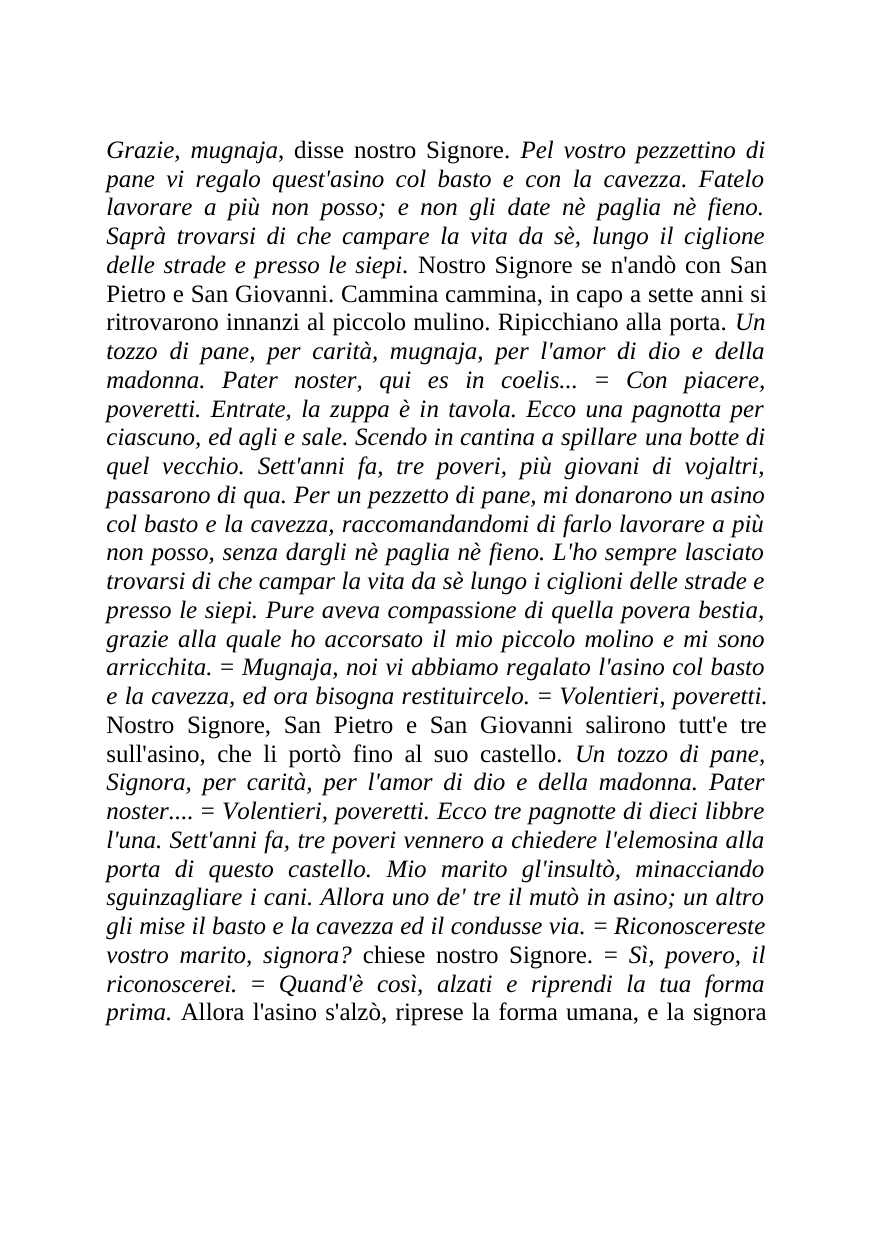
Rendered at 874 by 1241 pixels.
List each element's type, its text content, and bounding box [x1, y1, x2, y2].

text Grazie, mugnaja, disse nostro Signore. Pel vostro pezzettino di pane vi regalo quest'asino col basto e con la cavezza. Fatelo lavorare a più non posso; e non gli date nè paglia nè fieno. Saprà trovarsi di che campare la vita da sè, lungo il ciglione delle strade e presso le siepi. Nostro Signore se n'andò con San Pietro e San Giovanni. Cammina cammina, in capo a sette anni si ritrovarono innanzi al piccolo mulino. Ripicchiano alla porta. Un tozzo di pane, per carità, mugnaja, per l'amor di dio e della madonna. Pater noster, qui es in coelis... = Con piacere, poveretti. Entrate, la zuppa è in tavola. Ecco una pagnotta per ciascuno, ed agli e sale. Scendo in cantina a spillare una botte di quel vecchio. Sett'anni fa, tre poveri, più giovani di vojaltri, passarono di qua. Per un pezzetto di pane, mi donarono un asino col basto e la cavezza, raccomandandomi di farlo lavorare a più non posso, senza dargli nè paglia nè fieno. L'ho sempre lasciato trovarsi di che campar la vita da sè lungo i ciglioni delle strade e presso le siepi. Pure aveva compassione di quella povera bestia, grazie alla quale ho accorsato il mio piccolo molino e mi sono arricchita. = Mugnaja, noi vi abbiamo regalato l'asino col basto e la cavezza, ed ora bisogna restituircelo. = Volentieri, poveretti. Nostro Signore, San Pietro e San Giovanni salirono tutt'e tre sull'asino, che li portò fino al suo castello. Un tozzo di pane, Signora, per carità, per l'amor di dio e della madonna. Pater noster.... = Volentieri, poveretti. Ecco tre pagnotte di dieci libbre l'una. Sett'anni fa, tre poveri vennero a chiedere l'elemosina alla porta di questo castello. Mio marito gl'insultò, minacciando sguinzagliare i cani. Allora uno de' tre il mutò in asino; un altro gli mise il basto e la cavezza ed il condusse via. = Riconoscereste vostro marito, signora? chiese nostro Signore. = Sì, povero, il riconoscerei. = Quand'è così, alzati e riprendi la tua forma prima. Allora l'asino s'alzò, riprese la forma umana, e la signora [106, 135, 768, 1026]
